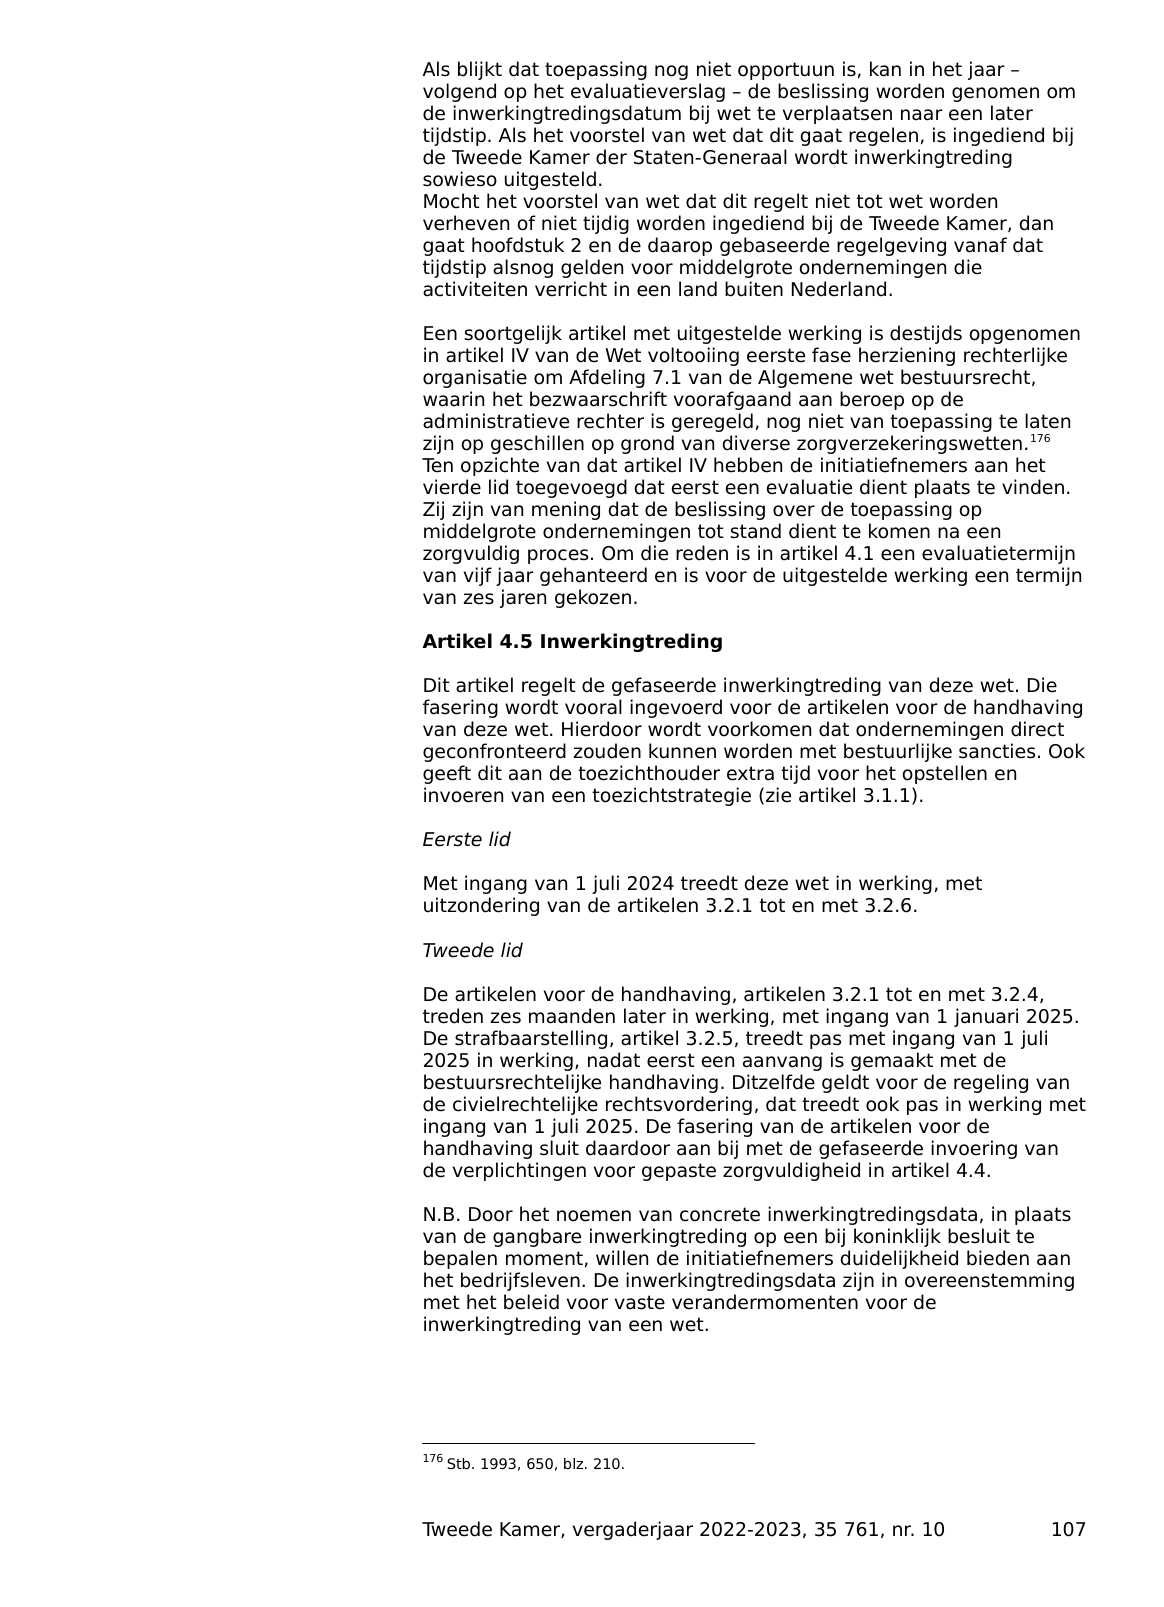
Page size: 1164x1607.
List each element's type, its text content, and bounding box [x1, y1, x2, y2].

text N.B. Door het noemen van concrete inwerkingtredingsdata, in plaats van de gangbare inwerkingtreding op een bij koninklijk besluit te bepalen moment, willen de initiatiefnemers duidelijkheid bieden aan het bedrijfsleven. De inwerkingtredingsdata zijn in overeenstemming met het beleid voor vaste verandermomenten voor de inwerkingtreding van een wet. [422, 1204, 1087, 1336]
text Als blijkt dat toepassing nog niet opportuun is, kan in het jaar – volgend op het evaluatieverslag – de beslissing worden genomen om de inwerkingtredingsdatum bij wet te verplaatsen naar een later tijdstip. Als het voorstel van wet dat dit gaat regelen, is ingediend bij de Tweede Kamer der Staten-Generaal wordt inwerkingtreding sowieso uitgesteld. [422, 59, 1087, 191]
text Dit artikel regelt de gefaseerde inwerkingtreding van deze wet. Die fasering wordt vooral ingevoerd voor de artikelen voor de handhaving van deze wet. Hierdoor wordt voorkomen dat ondernemingen direct geconfronteerd zouden kunnen worden met bestuurlijke sancties. Ook geeft dit aan de toezichthouder extra tijd voor het opstellen en invoeren van een toezichtstrategie (zie artikel 3.1.1). [422, 675, 1087, 807]
text Een soortgelijk artikel met uitgestelde werking is destijds opgenomen in artikel IV van de Wet voltooiing eerste fase herziening rechterlijke organisatie om Afdeling 7.1 van de Algemene wet bestuursrecht, waarin het bezwaarschrift voorafgaand aan beroep op de administratieve rechter is geregeld, nog niet van toepassing te laten zijn op geschillen op grond van diverse zorgverzekeringswetten. Ten opzichte van dat artikel IV hebben de initiatiefnemers aan het vierde lid toegevoegd dat eerst een evaluatie dient plaats te vinden. Zij zijn van mening dat de beslissing over de toepassing op middelgrote ondernemingen tot stand dient te komen na een zorgvuldig proces. Om die reden is in artikel 4.1 een evaluatietermijn van vijf jaar gehanteerd en is voor de uitgestelde werking een termijn van zes jaren gekozen. [422, 323, 1087, 609]
text Mocht het voorstel van wet dat dit regelt niet tot wet worden verheven of niet tijdig worden ingediend bij de Tweede Kamer, dan gaat hoofdstuk 2 en de daarop gebaseerde regelgeving vanaf dat tijdstip alsnog gelden voor middelgrote ondernemingen die activiteiten verricht in een land buiten Nederland. [422, 191, 1087, 301]
text Met ingang van 1 juli 2024 treedt deze wet in werking, met uitzondering van de artikelen 3.2.1 tot en met 3.2.6. [422, 873, 1087, 917]
subtitle Artikel 4.5 Inwerkingtreding [422, 631, 1087, 653]
subtitle Eerste lid [422, 829, 1087, 851]
subtitle Tweede lid [422, 939, 1087, 961]
text Stb. 1993, 650, blz. 210. [422, 1452, 1087, 1474]
text De artikelen voor de handhaving, artikelen 3.2.1 tot en met 3.2.4, treden zes maanden later in werking, met ingang van 1 januari 2025. De strafbaarstelling, artikel 3.2.5, treedt pas met ingang van 1 juli 2025 in werking, nadat eerst een aanvang is gemaakt met de bestuursrechtelijke handhaving. Ditzelfde geldt voor de regeling van de civielrechtelijke rechtsvordering, dat treedt ook pas in werking met ingang van 1 juli 2025. De fasering van de artikelen voor de handhaving sluit daardoor aan bij met de gefaseerde invoering van de verplichtingen voor gepaste zorgvuldigheid in artikel 4.4. [422, 984, 1087, 1181]
